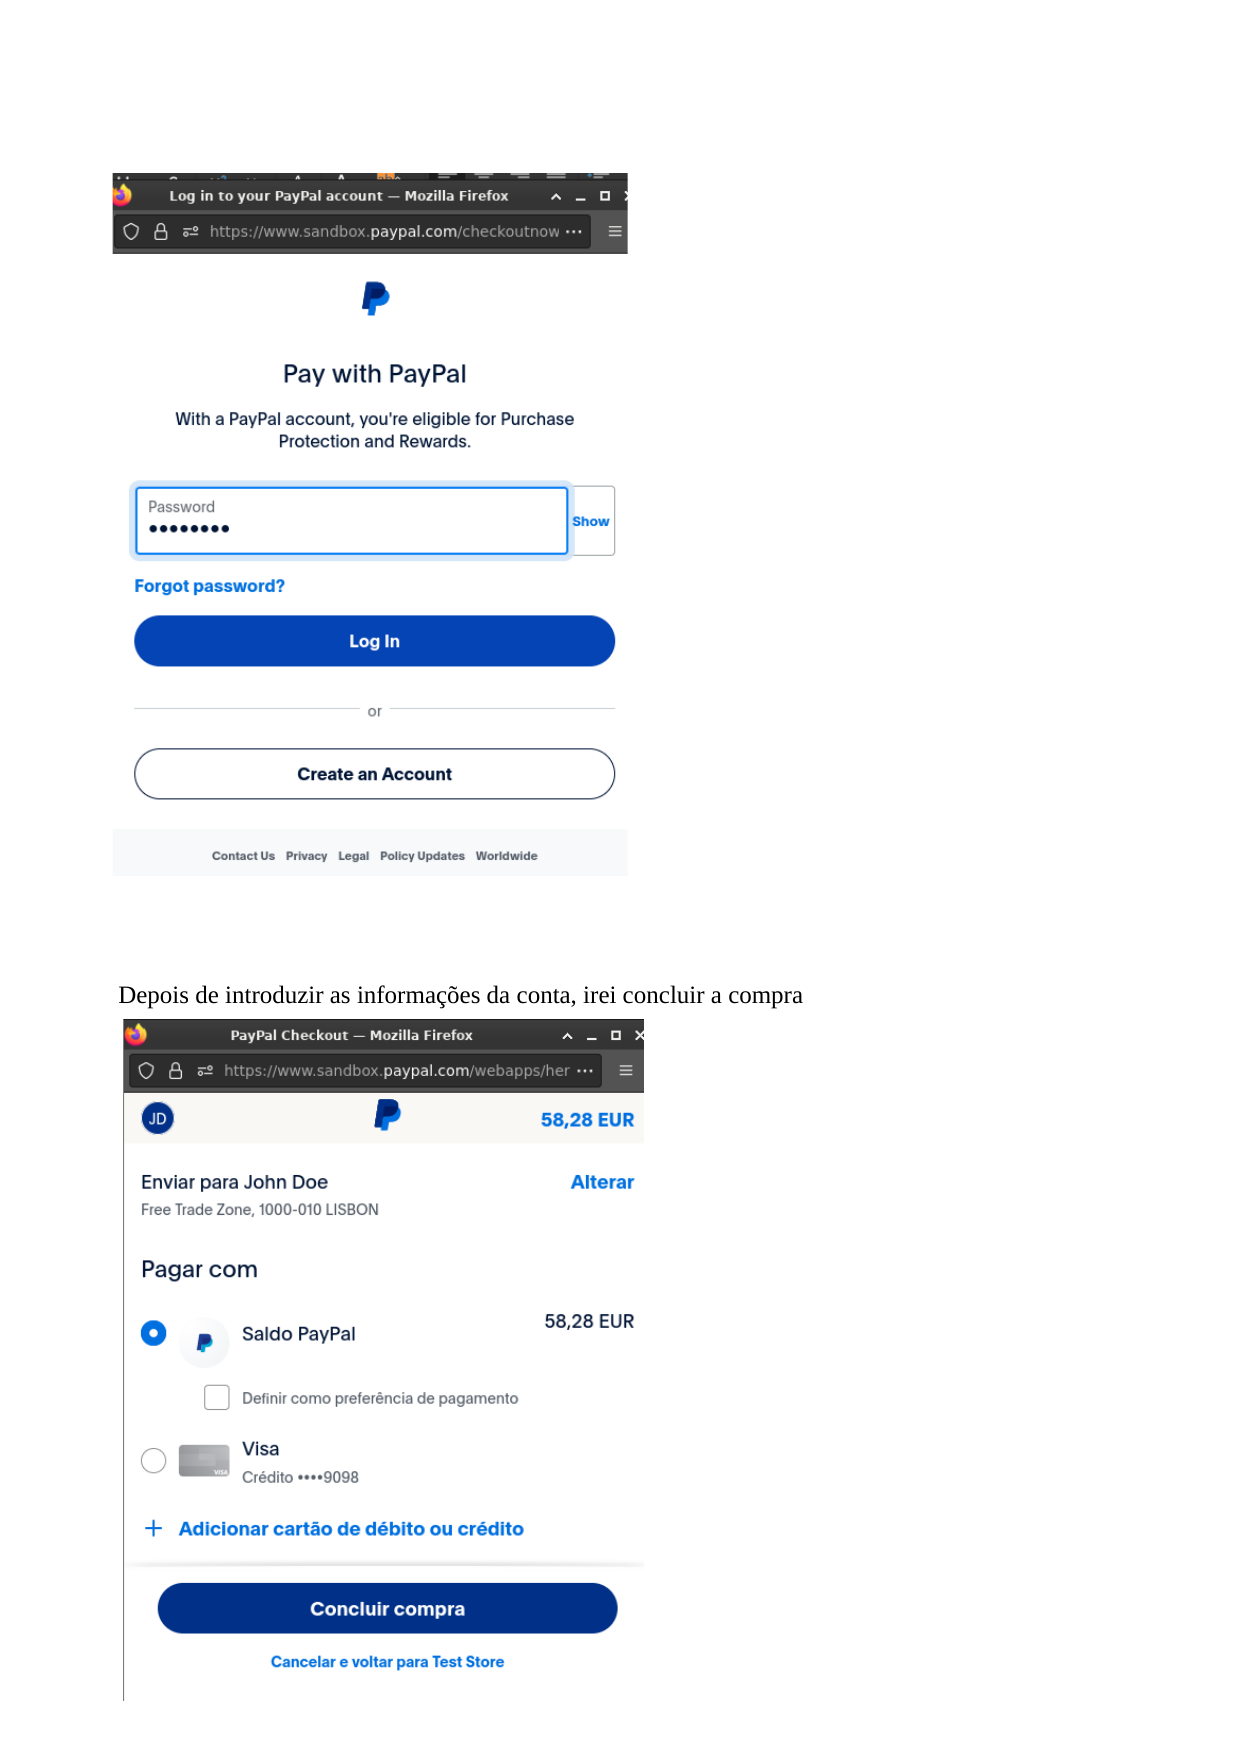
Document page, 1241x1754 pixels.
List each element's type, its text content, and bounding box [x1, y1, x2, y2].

picture [112, 173, 628, 876]
picture [123, 1019, 644, 1701]
text Depois de introduzir as informações da conta, irei concluir a compra [118, 981, 1122, 1009]
